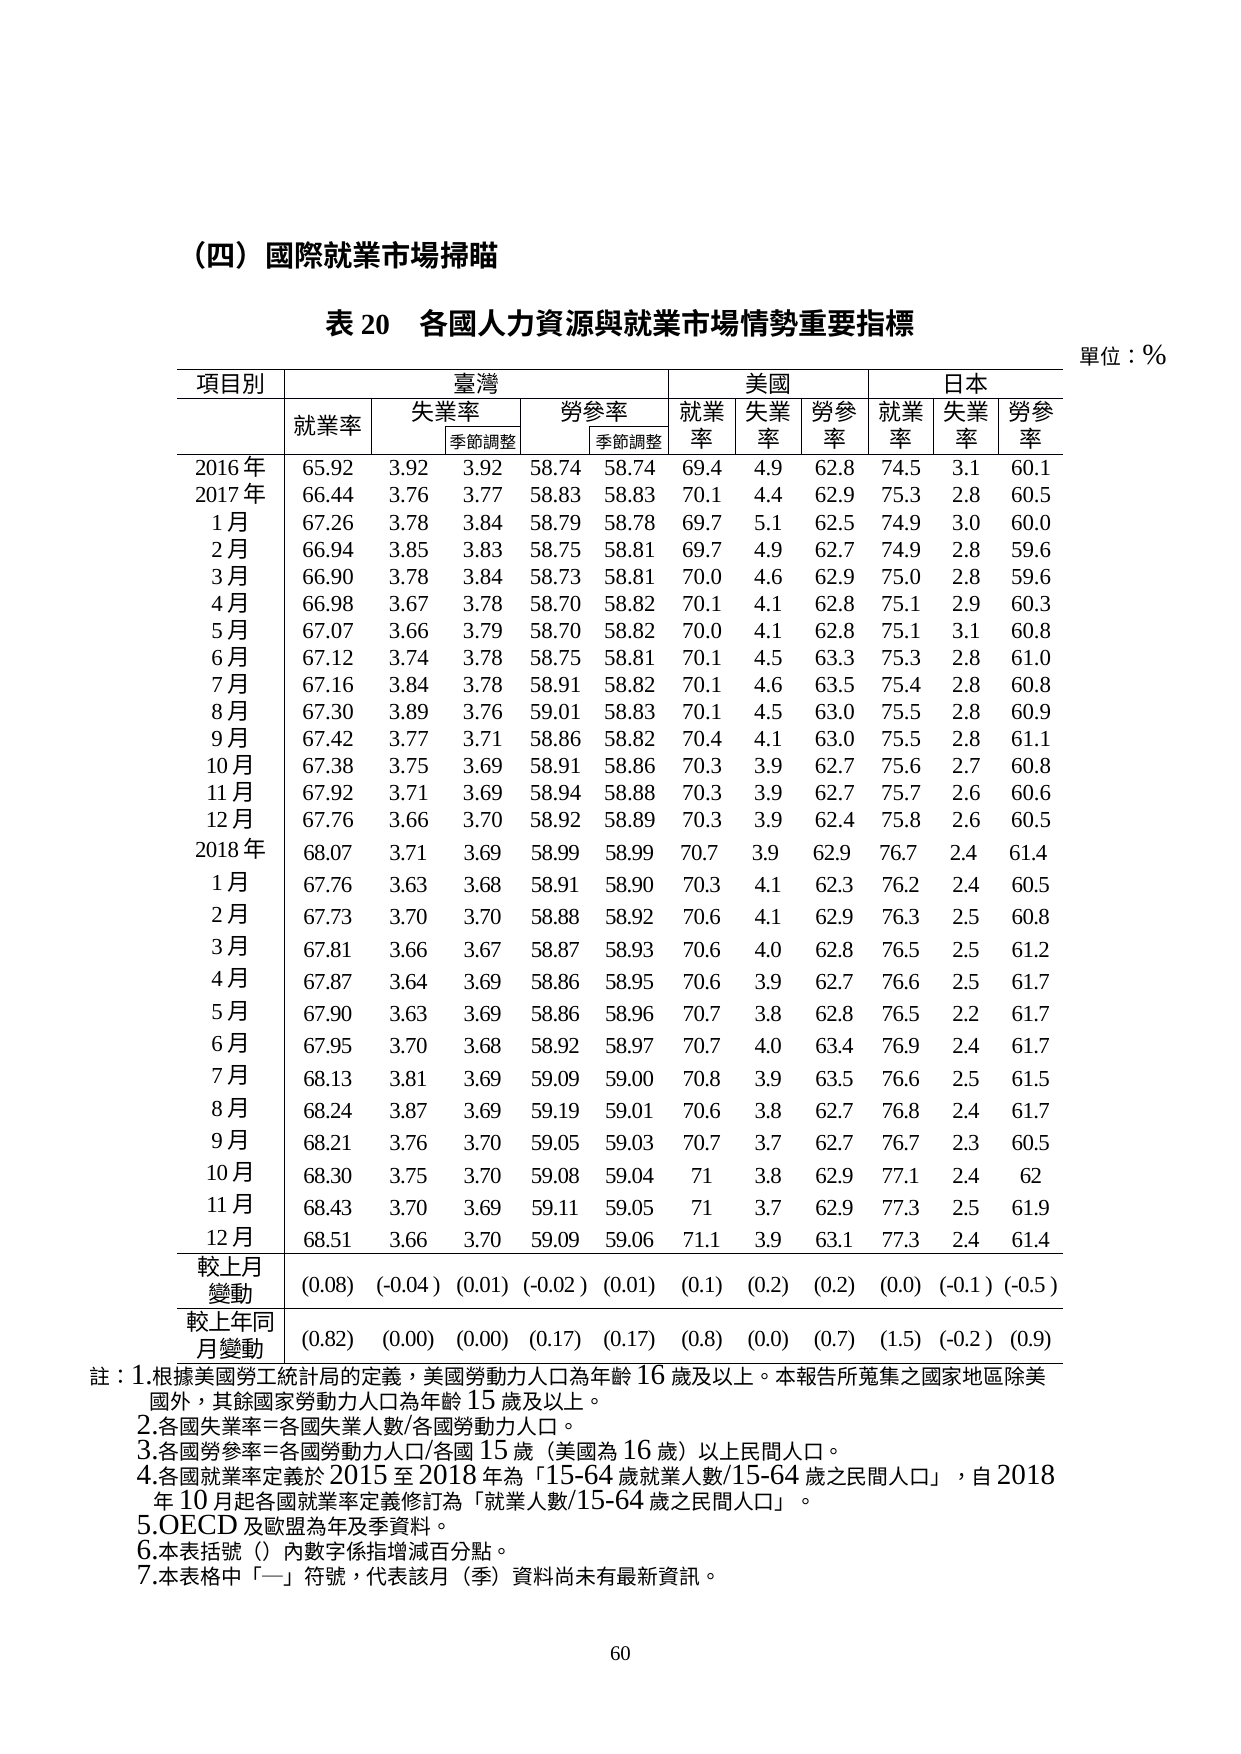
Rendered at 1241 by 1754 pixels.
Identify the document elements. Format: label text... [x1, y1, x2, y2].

table_cell 3月 [177, 930, 284, 962]
table_cell 61.5 [999, 1059, 1063, 1092]
table_cell 4.9 [736, 455, 801, 481]
table_cell 4.6 [736, 563, 801, 589]
table_cell 70.7 [668, 1124, 736, 1156]
table_cell 67.42 [285, 725, 371, 752]
table_cell 62.7 [801, 535, 868, 562]
table_cell 71 [668, 1189, 736, 1221]
table_cell 3.70 [371, 1189, 445, 1221]
table_cell 3.78 [371, 563, 445, 589]
table_cell 3.79 [445, 617, 520, 644]
table_cell 3.89 [371, 698, 445, 725]
table_cell 2.2 [934, 995, 999, 1027]
table_cell 59.6 [999, 535, 1063, 562]
table_cell 75.4 [868, 671, 933, 698]
table_cell 76.7 [868, 1124, 933, 1156]
table_cell 70.1 [668, 671, 736, 698]
table_cell (0.8) [668, 1309, 736, 1363]
table_cell 58.96 [591, 995, 668, 1027]
table_cell 70.3 [668, 779, 736, 806]
table_cell 62.8 [801, 617, 868, 644]
table_cell 58.95 [591, 963, 668, 995]
table_cell 3.75 [371, 752, 445, 779]
table_cell 就業率 [285, 399, 371, 454]
table_cell 4.0 [736, 1027, 801, 1059]
table_cell 58.82 [591, 725, 668, 752]
table_cell 3.70 [371, 1027, 445, 1059]
table_cell 4.1 [736, 898, 801, 930]
table_cell 67.26 [285, 508, 371, 535]
table_cell 較上年同月變動 [177, 1309, 284, 1363]
table_cell 60.8 [999, 752, 1063, 779]
table_cell 58.91 [520, 752, 591, 779]
table_cell 就業率 [869, 399, 933, 454]
table_cell 4.1 [736, 866, 801, 898]
table_cell 3.69 [445, 1059, 520, 1092]
table_cell 63.4 [801, 1027, 868, 1059]
table_cell 60.6 [999, 779, 1063, 806]
table_cell 63.0 [801, 725, 868, 752]
table_cell 3.67 [445, 930, 520, 962]
table_cell 67.95 [285, 1027, 371, 1059]
table_cell 58.99 [591, 833, 668, 866]
table_cell 3.9 [736, 1059, 801, 1092]
table_cell 3.9 [736, 963, 801, 995]
table_cell 59.04 [591, 1156, 668, 1188]
table_cell 62.9 [801, 1156, 868, 1188]
table_cell 2017年 [177, 481, 284, 508]
table_cell 2.5 [934, 1059, 999, 1092]
table_cell 58.99 [520, 833, 591, 866]
table_cell 3.64 [371, 963, 445, 995]
table_cell 58.91 [520, 671, 591, 698]
table_cell 59.6 [999, 563, 1063, 589]
table_cell 3.77 [371, 725, 445, 752]
table_cell 60.5 [999, 1124, 1063, 1156]
table_cell 60.9 [999, 698, 1063, 725]
table_cell 63.1 [801, 1221, 868, 1253]
table_cell (0.7) [801, 1309, 868, 1363]
table_cell 4.5 [736, 644, 801, 671]
table_cell 62 [999, 1156, 1063, 1188]
table_cell 3.66 [371, 806, 445, 833]
table_cell 3.84 [445, 508, 520, 535]
table_cell 3.70 [445, 1124, 520, 1156]
table_cell 4.6 [736, 671, 801, 698]
table_cell 69.7 [668, 508, 736, 535]
table_cell 58.75 [520, 535, 591, 562]
table_cell 58.74 [520, 455, 591, 481]
table_cell 69.7 [668, 535, 736, 562]
table_cell 62.4 [801, 806, 868, 833]
table_cell 62.7 [801, 963, 868, 995]
table_cell 3.83 [445, 535, 520, 562]
table_cell 11月 [177, 1189, 284, 1221]
table_cell 60.8 [999, 898, 1063, 930]
table_cell 4.9 [736, 535, 801, 562]
table_cell 58.81 [591, 644, 668, 671]
table_cell 75.6 [868, 752, 933, 779]
table_cell 58.83 [591, 481, 668, 508]
table_cell 59.00 [591, 1059, 668, 1092]
table_cell 60.5 [999, 806, 1063, 833]
text 5.OECD及歐盟為年及季資料。 [136, 1514, 1063, 1539]
table_cell 58.70 [520, 590, 591, 617]
table_cell 75.1 [868, 590, 933, 617]
table_cell 59.01 [591, 1092, 668, 1124]
table_cell 4.0 [736, 930, 801, 962]
table_cell 3.85 [371, 535, 445, 562]
table_cell 76.2 [868, 866, 933, 898]
text 註：1.根據美國勞工統計局的定義，美國勞動力人口為年齡16歲及以上。本報告所蒐集之國家地區除美國外，其餘國家勞動力人口為年齡15歲及以上。 [89, 1364, 1063, 1414]
table_cell 77.3 [868, 1189, 933, 1221]
text 7.本表格中「─」符號，代表該月（季）資料尚未有最新資訊。 [136, 1564, 1063, 1589]
table_cell 2.4 [934, 1092, 999, 1124]
table_cell 58.86 [520, 725, 591, 752]
table_cell 76.5 [868, 930, 933, 962]
table_cell 75.3 [868, 644, 933, 671]
table_cell 62.7 [801, 1092, 868, 1124]
table_cell 3.71 [371, 779, 445, 806]
table_cell 59.05 [520, 1124, 591, 1156]
table_cell 3.68 [445, 1027, 520, 1059]
table_cell 3.76 [371, 481, 445, 508]
table_cell 70.1 [668, 698, 736, 725]
table_cell 3.81 [371, 1059, 445, 1092]
table_cell 70.1 [668, 644, 736, 671]
table_cell (0.17) [591, 1309, 668, 1363]
table_cell 74.9 [868, 535, 933, 562]
table_cell 就業率 [669, 399, 735, 454]
table_cell 58.83 [520, 481, 591, 508]
table_cell 2.4 [934, 866, 999, 898]
table_cell 2.5 [934, 963, 999, 995]
table_cell 68.51 [285, 1221, 371, 1253]
table_cell 3.92 [371, 455, 445, 481]
table_cell 70.8 [668, 1059, 736, 1092]
table_cell 3.71 [445, 725, 520, 752]
table_cell 66.98 [285, 590, 371, 617]
table_cell 62.8 [801, 455, 868, 481]
table_cell 58.82 [591, 671, 668, 698]
table_cell 70.3 [668, 866, 736, 898]
table_cell 68.30 [285, 1156, 371, 1188]
table_cell 70.6 [668, 1092, 736, 1124]
table_cell 9月 [177, 725, 284, 752]
table_cell 62.7 [801, 1124, 868, 1156]
table_cell 58.87 [520, 930, 591, 962]
table_cell (0.2) [736, 1254, 801, 1308]
table_cell 3.1 [934, 617, 999, 644]
table_cell 59.05 [591, 1189, 668, 1221]
table_cell 3.75 [371, 1156, 445, 1188]
table_cell 66.44 [285, 481, 371, 508]
table_cell 62.7 [801, 779, 868, 806]
table_cell 68.21 [285, 1124, 371, 1156]
table_cell 70.7 [668, 833, 736, 866]
table_cell 6月 [177, 1027, 284, 1059]
table_cell 3.70 [445, 1156, 520, 1188]
table_cell 8月 [177, 1092, 284, 1124]
table_cell 3.69 [445, 833, 520, 866]
table_cell 3.78 [445, 644, 520, 671]
table_cell 3.9 [736, 1221, 801, 1253]
table_cell 較上月 變動 [177, 1254, 284, 1308]
table_cell (0.01) [591, 1254, 668, 1308]
table_cell 70.0 [668, 563, 736, 589]
table_cell 74.5 [868, 455, 933, 481]
table_cell 67.73 [285, 898, 371, 930]
table_cell 3.78 [445, 590, 520, 617]
table_cell 2.8 [934, 563, 999, 589]
table_cell 58.74 [591, 455, 668, 481]
table_cell 58.83 [591, 698, 668, 725]
table_cell 季節調整 [590, 427, 668, 454]
table_cell 4月 [177, 590, 284, 617]
table_cell 60.8 [999, 671, 1063, 698]
table_cell 失業率 [934, 399, 998, 454]
table_cell 67.92 [285, 779, 371, 806]
table_cell 70.4 [668, 725, 736, 752]
table_cell 2.5 [934, 1189, 999, 1221]
table_cell 3.66 [371, 930, 445, 962]
table_cell (0.17) [520, 1309, 591, 1363]
table_cell 8月 [177, 698, 284, 725]
table_cell 62.9 [801, 898, 868, 930]
table_cell 5月 [177, 995, 284, 1027]
table_header 臺灣 [285, 370, 668, 397]
table_cell 70.1 [668, 590, 736, 617]
table_cell 2.4 [934, 1027, 999, 1059]
text 3.各國勞參率=各國勞動力人口/各國15歲（美國為16歲）以上民間人口。 [136, 1439, 1063, 1464]
table_cell 60.5 [999, 481, 1063, 508]
table_cell 76.6 [868, 1059, 933, 1092]
table_cell 76.8 [868, 1092, 933, 1124]
table_cell 5月 [177, 617, 284, 644]
table_cell (1.5) [868, 1309, 933, 1363]
table_cell 3.69 [445, 1189, 520, 1221]
table_cell (-0.02 ) [520, 1254, 591, 1308]
table_cell 3.78 [371, 508, 445, 535]
table_cell 59.03 [591, 1124, 668, 1156]
table_cell 1月 [177, 508, 284, 535]
table_cell 4.1 [736, 617, 801, 644]
table_cell 61.7 [999, 995, 1063, 1027]
table_cell 4.1 [736, 590, 801, 617]
table_cell 75.5 [868, 698, 933, 725]
table_cell 67.76 [285, 806, 371, 833]
table_cell 2.8 [934, 725, 999, 752]
table_cell 76.5 [868, 995, 933, 1027]
table_cell 3.9 [736, 779, 801, 806]
table_cell 59.09 [520, 1059, 591, 1092]
table_cell 62.9 [801, 1189, 868, 1221]
table_cell 71.1 [668, 1221, 736, 1253]
table_cell 61.7 [999, 963, 1063, 995]
table_cell 9月 [177, 1124, 284, 1156]
table_cell (0.08) [285, 1254, 371, 1308]
table_cell 58.78 [591, 508, 668, 535]
table_cell 75.3 [868, 481, 933, 508]
table_cell 58.92 [520, 1027, 591, 1059]
table_cell 60.8 [999, 617, 1063, 644]
table_cell 68.07 [285, 833, 371, 866]
table_cell 62.9 [801, 481, 868, 508]
table_cell 75.0 [868, 563, 933, 589]
table_cell 58.88 [520, 898, 591, 930]
table_cell 4.5 [736, 698, 801, 725]
table_cell 3.84 [445, 563, 520, 589]
table_cell 67.38 [285, 752, 371, 779]
table_cell 59.06 [591, 1221, 668, 1253]
table_cell 3.8 [736, 1092, 801, 1124]
table_cell (-0.2 ) [934, 1309, 999, 1363]
table_cell 3.7 [736, 1189, 801, 1221]
table_cell 60.3 [999, 590, 1063, 617]
table_cell 2.8 [934, 481, 999, 508]
table_cell 58.93 [591, 930, 668, 962]
table_cell 58.89 [591, 806, 668, 833]
table_cell 75.8 [868, 806, 933, 833]
table_cell 67.87 [285, 963, 371, 995]
table_cell 2.8 [934, 698, 999, 725]
table_cell 62.3 [801, 866, 868, 898]
table_cell 60.0 [999, 508, 1063, 535]
table_cell 2.7 [934, 752, 999, 779]
table_cell 6月 [177, 644, 284, 671]
table_cell 75.1 [868, 617, 933, 644]
table_cell 68.24 [285, 1092, 371, 1124]
table_cell 66.94 [285, 535, 371, 562]
table_cell 59.09 [520, 1221, 591, 1253]
table_cell 4月 [177, 963, 284, 995]
table_cell 3.9 [736, 752, 801, 779]
table_cell 4.1 [736, 725, 801, 752]
table_cell 58.91 [520, 866, 591, 898]
text 單位：% [198, 344, 1166, 369]
table_cell 2018年 [177, 833, 284, 866]
table_cell 2.8 [934, 671, 999, 698]
table_cell 3.69 [445, 1092, 520, 1124]
table_cell 58.82 [591, 590, 668, 617]
table_cell 3.0 [934, 508, 999, 535]
table_cell 70.1 [668, 481, 736, 508]
table_cell 3.70 [371, 898, 445, 930]
table_cell 61.7 [999, 1092, 1063, 1124]
table_cell (-0.1 ) [934, 1254, 999, 1308]
table_cell 62.7 [801, 752, 868, 779]
table_cell 70.7 [668, 995, 736, 1027]
table_cell 2.9 [934, 590, 999, 617]
table_cell 67.07 [285, 617, 371, 644]
table_cell 70.7 [668, 1027, 736, 1059]
table_cell 61.4 [999, 833, 1063, 866]
table_cell 62.9 [801, 833, 868, 866]
table_cell 61.2 [999, 930, 1063, 962]
table_header 日本 [869, 370, 1063, 397]
table_cell 3.84 [371, 671, 445, 698]
table_cell 10月 [177, 752, 284, 779]
table_cell 70.6 [668, 898, 736, 930]
table_cell 3.69 [445, 995, 520, 1027]
table_cell 67.12 [285, 644, 371, 671]
table_cell 3.69 [445, 752, 520, 779]
table_cell 58.90 [591, 866, 668, 898]
table_cell (0.2) [801, 1254, 868, 1308]
table_cell 勞參率 [802, 399, 868, 454]
table_cell 58.70 [520, 617, 591, 644]
table_cell 62.5 [801, 508, 868, 535]
table_cell 7月 [177, 1059, 284, 1092]
table_cell 3.92 [445, 455, 520, 481]
table_cell 66.90 [285, 563, 371, 589]
table_cell 3.70 [445, 898, 520, 930]
table_cell 3.77 [445, 481, 520, 508]
table_cell (0.00) [371, 1309, 445, 1363]
table_cell (-0.5 ) [999, 1254, 1063, 1308]
table_cell 58.79 [520, 508, 591, 535]
table_cell 3.87 [371, 1092, 445, 1124]
table_cell 58.92 [591, 898, 668, 930]
table_cell 77.1 [868, 1156, 933, 1188]
table_cell 11月 [177, 779, 284, 806]
table_cell 63.0 [801, 698, 868, 725]
table_cell 58.97 [591, 1027, 668, 1059]
table_cell (0.9) [999, 1309, 1063, 1363]
table_cell 10月 [177, 1156, 284, 1188]
table_cell 58.94 [520, 779, 591, 806]
table_cell 2.8 [934, 644, 999, 671]
table_cell 2月 [177, 535, 284, 562]
table_cell 63.3 [801, 644, 868, 671]
table_cell (0.00) [445, 1309, 520, 1363]
table_cell 58.73 [520, 563, 591, 589]
table_cell 67.90 [285, 995, 371, 1027]
table_cell 3.8 [736, 1156, 801, 1188]
table_cell 勞參率 [521, 399, 668, 426]
table_cell [372, 426, 445, 454]
table_cell (0.01) [445, 1254, 520, 1308]
table_cell 70.6 [668, 930, 736, 962]
table_header 項目別 [177, 370, 284, 397]
table_cell 3.69 [445, 779, 520, 806]
table_cell 70.3 [668, 806, 736, 833]
table_cell 70.0 [668, 617, 736, 644]
table_cell 3.78 [445, 671, 520, 698]
table_cell 2.6 [934, 779, 999, 806]
table_cell 58.81 [591, 563, 668, 589]
table_cell 2.5 [934, 930, 999, 962]
table_cell 3.7 [736, 1124, 801, 1156]
table_cell (-0.04 ) [371, 1254, 445, 1308]
table_cell 2月 [177, 898, 284, 930]
table_cell 65.92 [285, 455, 371, 481]
table_cell 3.70 [445, 1221, 520, 1253]
table_cell 77.3 [868, 1221, 933, 1253]
table_cell 失業率 [736, 399, 801, 454]
table_cell 61.1 [999, 725, 1063, 752]
text 表20 各國人力資源與就業市場情勢重要指標 [177, 296, 1063, 344]
table_cell 76.3 [868, 898, 933, 930]
table_cell 74.9 [868, 508, 933, 535]
table_cell 3.9 [736, 833, 801, 866]
subtitle （四）國際就業市場掃瞄 [177, 227, 1063, 277]
table_cell 67.30 [285, 698, 371, 725]
table_cell 58.86 [591, 752, 668, 779]
table_cell 2016年 [177, 455, 284, 481]
table_cell 3.69 [445, 963, 520, 995]
table_cell 3.76 [371, 1124, 445, 1156]
table_cell 67.76 [285, 866, 371, 898]
table_cell 59.01 [520, 698, 591, 725]
table_cell 3月 [177, 563, 284, 589]
table_cell 1月 [177, 866, 284, 898]
table_cell 58.82 [591, 617, 668, 644]
table_cell (0.1) [668, 1254, 736, 1308]
table_cell 12月 [177, 806, 284, 833]
table_cell 7月 [177, 671, 284, 698]
table_cell 2.5 [934, 898, 999, 930]
table_cell 61.9 [999, 1189, 1063, 1221]
table_cell 62.8 [801, 590, 868, 617]
table_cell 2.4 [934, 833, 999, 866]
table_cell 61.0 [999, 644, 1063, 671]
table_cell 3.76 [445, 698, 520, 725]
table_cell 2.6 [934, 806, 999, 833]
table_cell 勞參率 [999, 399, 1063, 454]
table_cell 3.68 [445, 866, 520, 898]
table_cell 67.16 [285, 671, 371, 698]
table_cell (0.0) [868, 1254, 933, 1308]
table_cell 3.67 [371, 590, 445, 617]
text 6.本表括號（）內數字係指增減百分點。 [136, 1539, 1063, 1564]
table_cell (0.0) [736, 1309, 801, 1363]
table_cell 58.92 [520, 806, 591, 833]
table_cell 76.9 [868, 1027, 933, 1059]
table_cell 69.4 [668, 455, 736, 481]
table_cell 3.71 [371, 833, 445, 866]
table_cell 59.19 [520, 1092, 591, 1124]
table_cell [177, 399, 284, 454]
table_cell 3.66 [371, 617, 445, 644]
table_cell 59.11 [520, 1189, 591, 1221]
table_cell 2.8 [934, 535, 999, 562]
table_cell 62.8 [801, 995, 868, 1027]
table_cell 60.5 [999, 866, 1063, 898]
table_cell 68.43 [285, 1189, 371, 1221]
table_cell 58.86 [520, 995, 591, 1027]
table_cell 63.5 [801, 671, 868, 698]
table_cell 3.63 [371, 866, 445, 898]
table_cell (0.82) [285, 1309, 371, 1363]
table_cell 61.7 [999, 1027, 1063, 1059]
table_cell 75.5 [868, 725, 933, 752]
table_cell 3.9 [736, 806, 801, 833]
table_cell 3.66 [371, 1221, 445, 1253]
table_cell 58.88 [591, 779, 668, 806]
table_cell 70.3 [668, 752, 736, 779]
table_cell 3.70 [445, 806, 520, 833]
table_cell 76.7 [868, 833, 933, 866]
table_cell 2.4 [934, 1156, 999, 1188]
table_cell 3.63 [371, 995, 445, 1027]
table_cell 58.75 [520, 644, 591, 671]
table_cell 2.3 [934, 1124, 999, 1156]
table_cell 2.4 [934, 1221, 999, 1253]
text 2.各國失業率=各國失業人數/各國勞動力人口。 [136, 1414, 1063, 1439]
table_cell 4.4 [736, 481, 801, 508]
table_cell 3.74 [371, 644, 445, 671]
table_cell 58.86 [520, 963, 591, 995]
table_cell 70.6 [668, 963, 736, 995]
table_cell 失業率 [372, 399, 520, 426]
table_cell 3.8 [736, 995, 801, 1027]
table_cell 季節調整 [446, 427, 520, 454]
table_cell 60.1 [999, 455, 1063, 481]
table_cell [521, 426, 589, 454]
text 4.各國就業率定義於2015至2018年為「15-64歲就業人數/15-64歲之民間人口」，自2018年10月起各國就業率定義修訂為「就業人數/15-64歲之民間人口」。 [136, 1464, 1063, 1514]
table_cell 12月 [177, 1221, 284, 1253]
table_cell 68.13 [285, 1059, 371, 1092]
table_cell 75.7 [868, 779, 933, 806]
table_cell 59.08 [520, 1156, 591, 1188]
table_cell 5.1 [736, 508, 801, 535]
table_cell 63.5 [801, 1059, 868, 1092]
table_cell 76.6 [868, 963, 933, 995]
table_cell 58.81 [591, 535, 668, 562]
table_cell 71 [668, 1156, 736, 1188]
table_cell 62.9 [801, 563, 868, 589]
table_cell 62.8 [801, 930, 868, 962]
table_cell 61.4 [999, 1221, 1063, 1253]
table_cell 3.1 [934, 455, 999, 481]
table_header 美國 [669, 370, 868, 397]
table_cell 67.81 [285, 930, 371, 962]
